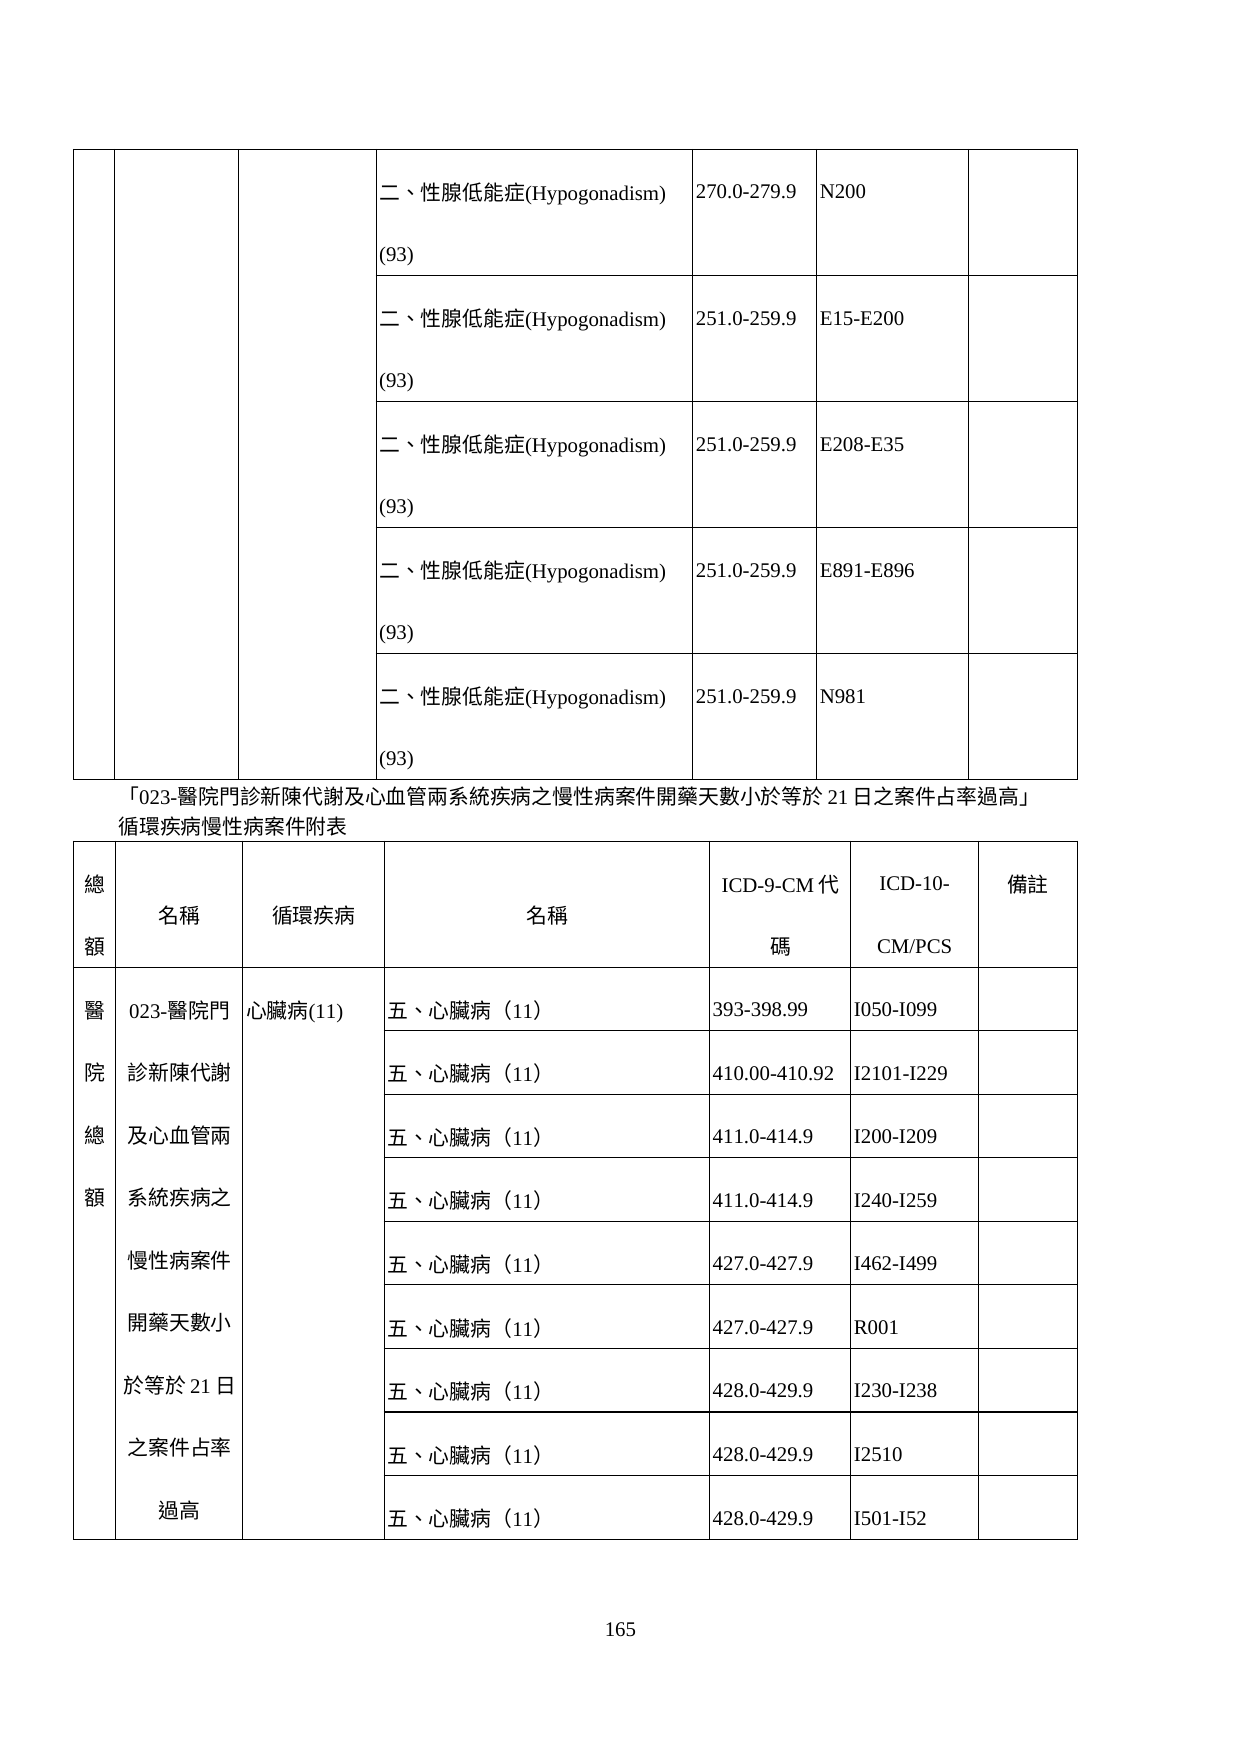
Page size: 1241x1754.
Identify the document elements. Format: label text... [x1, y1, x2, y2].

table_cell 411.0-414.9 [710, 1158, 850, 1221]
table_cell [969, 150, 1077, 275]
table_cell 410.00-410.92 [710, 1031, 850, 1094]
table_cell I230-I238 [851, 1349, 978, 1411]
table_cell [239, 150, 376, 779]
table_cell [74, 150, 114, 779]
table_cell [979, 1285, 1077, 1348]
table_cell 二、性腺低能症(Hypogonadism)(93) [377, 528, 692, 653]
table_cell I2510 [851, 1413, 978, 1475]
table_cell 428.0-429.9 [710, 1349, 850, 1411]
table_cell 五、心臟病（11） [385, 1413, 709, 1475]
table_cell 428.0-429.9 [710, 1476, 850, 1538]
table_header 總額 [74, 842, 115, 967]
table_header 名稱 [116, 842, 242, 967]
table_cell [979, 1413, 1077, 1475]
table_cell 427.0-427.9 [710, 1285, 850, 1348]
table_cell [979, 1031, 1077, 1094]
table_cell 411.0-414.9 [710, 1095, 850, 1157]
table_cell E891-E896 [817, 528, 968, 653]
table_cell 五、心臟病（11） [385, 1222, 709, 1284]
table_cell [979, 1476, 1077, 1538]
table_cell N200 [817, 150, 968, 275]
table_cell [979, 1158, 1077, 1221]
table_cell 251.0-259.9 [693, 402, 816, 527]
table_cell [979, 968, 1077, 1030]
table_cell 五、心臟病（11） [385, 1031, 709, 1094]
text 「023-醫院門診新陳代謝及心血管兩系統疾病之慢性病案件開藥天數小於等於21日之案件占率過高」 [118, 780, 1122, 810]
table_cell [979, 1095, 1077, 1157]
text 循環疾病慢性病案件附表 [118, 810, 1122, 841]
table_cell 五、心臟病（11） [385, 1476, 709, 1538]
table_cell 五、心臟病（11） [385, 1095, 709, 1157]
table_header 備註 [979, 842, 1077, 967]
table_cell 醫院總額 [74, 968, 115, 1538]
table_cell I462-I499 [851, 1222, 978, 1284]
table_cell I501-I52 [851, 1476, 978, 1538]
table_cell [969, 402, 1077, 527]
table_cell I050-I099 [851, 968, 978, 1030]
table_cell [969, 528, 1077, 653]
table_cell 251.0-259.9 [693, 528, 816, 653]
table_cell [969, 654, 1077, 779]
table_cell 二、性腺低能症(Hypogonadism)(93) [377, 654, 692, 779]
table_cell 393-398.99 [710, 968, 850, 1030]
table_cell 五、心臟病（11） [385, 1158, 709, 1221]
table_cell I2101-I229 [851, 1031, 978, 1094]
table_cell 五、心臟病（11） [385, 1349, 709, 1411]
table_cell 427.0-427.9 [710, 1222, 850, 1284]
table_cell 五、心臟病（11） [385, 968, 709, 1030]
table_header ICD-10- CM/PCS [851, 842, 978, 967]
table_cell 251.0-259.9 [693, 276, 816, 401]
table_cell 二、性腺低能症(Hypogonadism)(93) [377, 150, 692, 275]
table_cell N981 [817, 654, 968, 779]
table_cell E15-E200 [817, 276, 968, 401]
table_cell I200-I209 [851, 1095, 978, 1157]
table_cell 五、心臟病（11） [385, 1285, 709, 1348]
table_cell 428.0-429.9 [710, 1413, 850, 1475]
table_cell 二、性腺低能症(Hypogonadism)(93) [377, 402, 692, 527]
table_cell 270.0-279.9 [693, 150, 816, 275]
table_header ICD-9-CM代碼 [710, 842, 850, 967]
table_cell [979, 1222, 1077, 1284]
table_cell [115, 150, 238, 779]
table_cell R001 [851, 1285, 978, 1348]
table_cell 心臟病(11) [243, 968, 384, 1538]
table_cell 251.0-259.9 [693, 654, 816, 779]
table_cell E208-E35 [817, 402, 968, 527]
table_cell I240-I259 [851, 1158, 978, 1221]
table_cell [969, 276, 1077, 401]
table_cell [979, 1349, 1077, 1411]
table_cell 二、性腺低能症(Hypogonadism)(93) [377, 276, 692, 401]
table_header 循環疾病 [243, 842, 384, 967]
table_header 名稱 [385, 842, 709, 967]
table_cell 023-醫院門診新陳代謝及心血管兩系統疾病之慢性病案件開藥天數小於等於21日之案件占率過高 [116, 968, 242, 1538]
